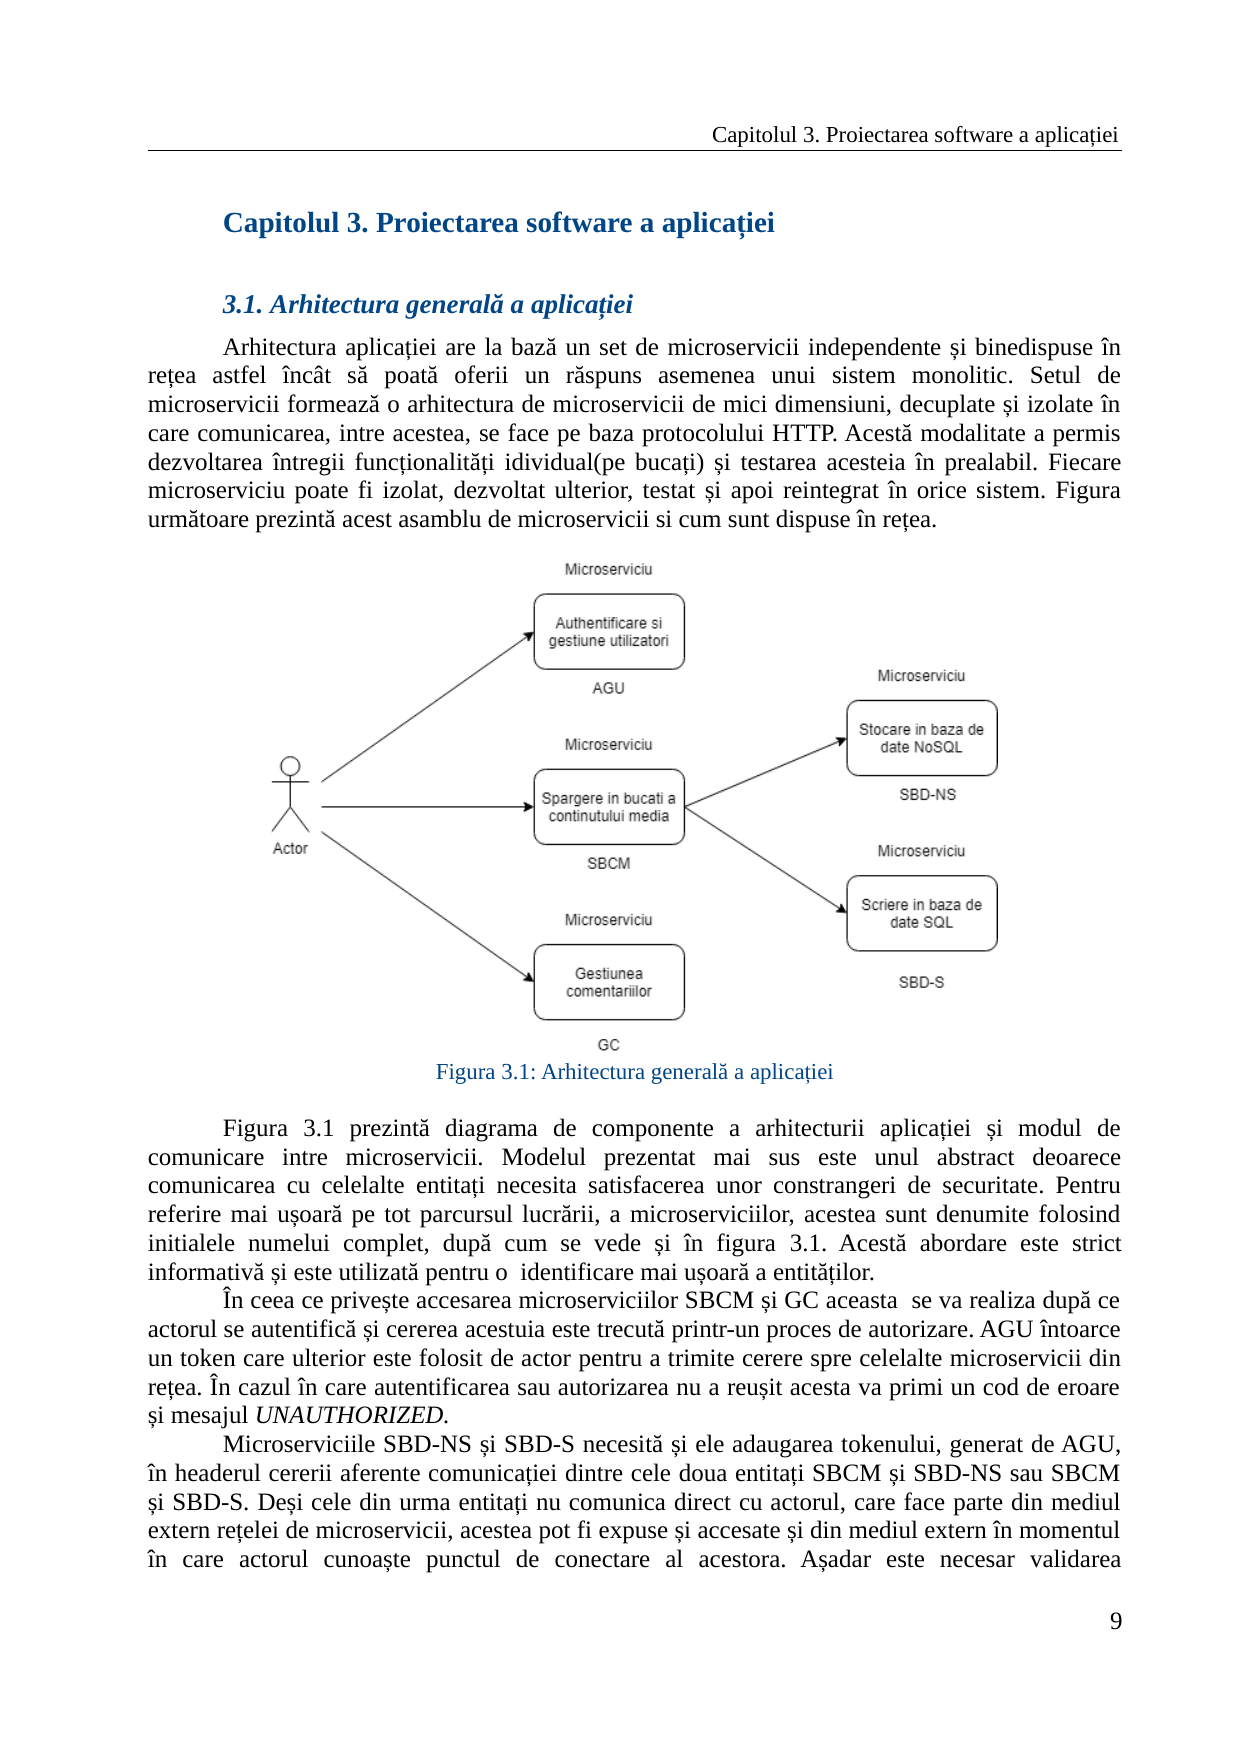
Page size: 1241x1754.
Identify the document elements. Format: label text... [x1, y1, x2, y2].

subtitle Arhitectura generală a aplicației [223, 288, 1122, 319]
text Figura 3.1 prezintă diagrama de componente a arhitecturii aplicației și modul de comunicare intre microservicii. Modelul prezentat mai sus este unul abstract deoarece comunicarea cu celelalte entitați necesita satisfacerea unor constrangeri de securitate. Pentru referire mai ușoară pe tot parcursul lucrării, a microserviciilor, acestea sunt denumite folosind initialele numelui complet, după cum se vede și în figura 3.1. Acestă abordare este strict informativă și este utilizată pentru o identificare mai ușoară a entităților. [148, 1113, 1122, 1286]
text Figura 3.1: Arhitectura generală a aplicației [272, 1058, 998, 1084]
text Microserviciile SBD-NS și SBD-S necesită și ele adaugarea tokenului, generat de AGU, în headerul cererii aferente comunicației dintre cele doua entitați SBCM și SBD-NS sau SBCM și SBD-S. Deși cele din urma entitați nu comunica direct cu actorul, care face parte din mediul extern rețelei de microservicii, acestea pot fi expuse și accesate și din mediul extern în momentul în care actorul cunoaște punctul de conectare al acestora. Așadar este necesar validarea [148, 1429, 1122, 1573]
subtitle Proiectarea software a aplicației [148, 205, 1122, 238]
picture [271, 556, 998, 1058]
text Arhitectura aplicației are la bază un set de microservicii independente și binedispuse în rețea astfel încât să poată oferii un răspuns asemenea unui sistem monolitic. Setul de microservicii formează o arhitectura de microservicii de mici dimensiuni, decuplate și izolate în care comunicarea, intre acestea, se face pe baza protocolului HTTP. Acestă modalitate a permis dezvoltarea întregii funcționalități idividual(pe bucați) și testarea acesteia în prealabil. Fiecare microserviciu poate fi izolat, dezvoltat ulterior, testat și apoi reintegrat în orice sistem. Figura următoare prezintă acest asamblu de microservicii si cum sunt dispuse în rețea. [148, 332, 1122, 533]
text În ceea ce privește accesarea microserviciilor SBCM și GC aceasta se va realiza după ce actorul se autentifică și cererea acestuia este trecută printr-un proces de autorizare. AGU întoarce un token care ulterior este folosit de actor pentru a trimite cerere spre celelalte microservicii din rețea. În cazul în care autentificarea sau autorizarea nu a reușit acesta va primi un cod de eroare și mesajul UNAUTHORIZED. [148, 1286, 1122, 1429]
